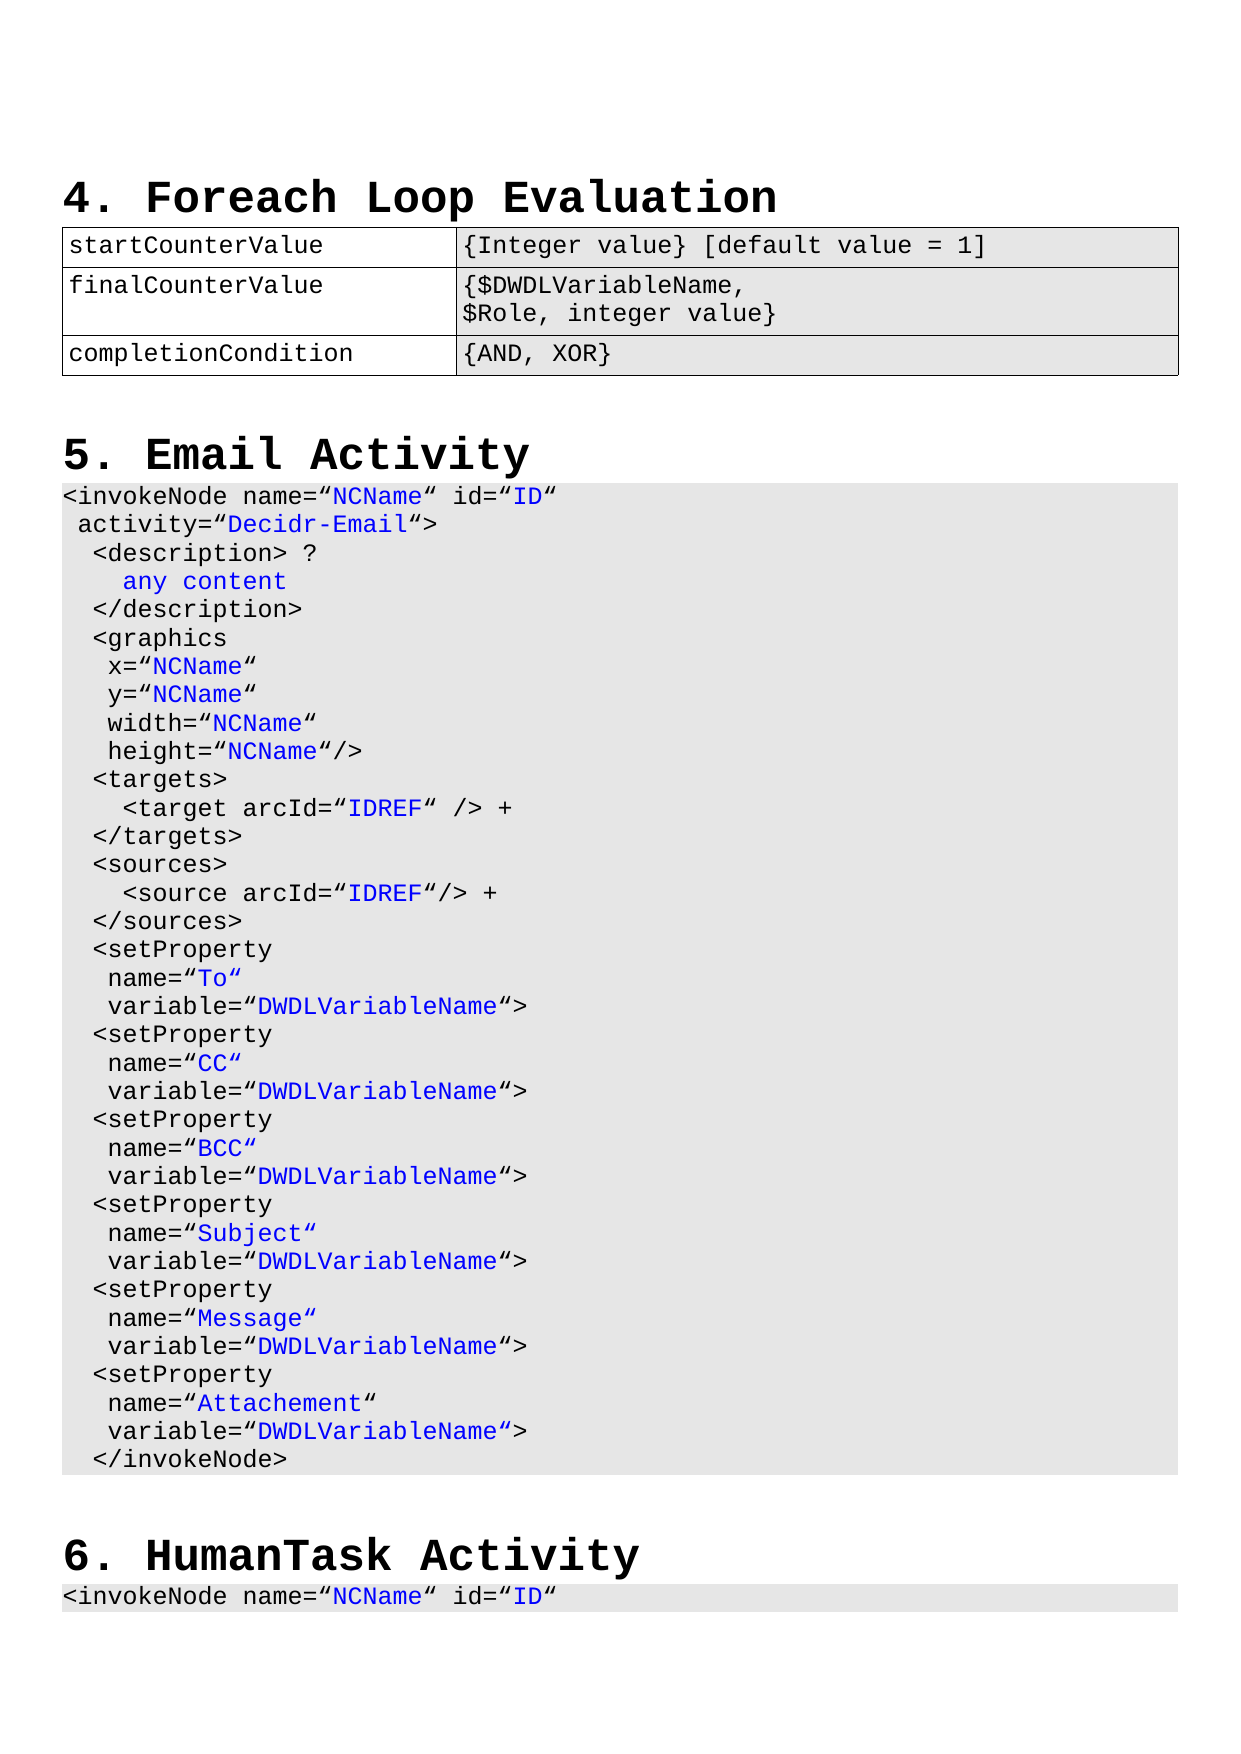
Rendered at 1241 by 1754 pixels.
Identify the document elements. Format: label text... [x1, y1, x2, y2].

text y=“NCName“ [62, 682, 1178, 710]
text variable=“DWDLVariableName“> [62, 1248, 1178, 1277]
text 5. Email Activity [62, 432, 1178, 483]
text <source arcId=“IDREF“/> + [62, 880, 1178, 908]
text name=“Attachement“ [62, 1390, 1178, 1418]
text </description> [62, 597, 1178, 625]
text name=“Message“ [62, 1305, 1178, 1333]
text height=“NCName“/> [62, 738, 1178, 767]
text variable=“DWDLVariableName“> [62, 1418, 1178, 1447]
text </targets> [62, 823, 1178, 852]
text activity=“Decidr-Email“> [62, 512, 1178, 540]
table_header startCounterValue [63, 228, 456, 267]
text name=“Subject“ [62, 1220, 1178, 1248]
text 4. Foreach Loop Evaluation [62, 175, 1178, 227]
text <targets> [62, 767, 1178, 795]
text variable=“DWDLVariableName“> [62, 1163, 1178, 1192]
text <sources> [62, 852, 1178, 880]
text <graphics [62, 625, 1178, 653]
text name=“CC“ [62, 1050, 1178, 1078]
text </invokeNode> [62, 1447, 1178, 1475]
text <setProperty [62, 1022, 1178, 1050]
text <setProperty [62, 1107, 1178, 1135]
text <invokeNode name=“NCName“ id=“ID“ [62, 483, 1178, 512]
table_cell finalCounterValue [63, 268, 456, 335]
text width=“NCName“ [62, 710, 1178, 738]
text <invokeNode name=“NCName“ id=“ID“ [62, 1584, 1178, 1612]
text 6. HumanTask Activity [62, 1532, 1178, 1584]
text <setProperty [62, 1362, 1178, 1390]
text </sources> [62, 908, 1178, 937]
text <setProperty [62, 1192, 1178, 1220]
text <description> ? [62, 540, 1178, 568]
text <setProperty [62, 937, 1178, 965]
text variable=“DWDLVariableName“> [62, 993, 1178, 1022]
text any content [62, 568, 1178, 597]
text name=“To“ [62, 965, 1178, 993]
text x=“NCName“ [62, 653, 1178, 682]
text <target arcId=“IDREF“ /> + [62, 795, 1178, 823]
table_cell {AND, XOR} [457, 336, 1178, 375]
text <setProperty [62, 1277, 1178, 1305]
text variable=“DWDLVariableName“> [62, 1333, 1178, 1362]
table_cell completionCondition [63, 336, 456, 375]
table_header {Integer value} [default value = 1] [457, 228, 1178, 267]
table_cell {$DWDLVariableName, $Role, integer value} [457, 268, 1178, 335]
text variable=“DWDLVariableName“> [62, 1078, 1178, 1107]
text name=“BCC“ [62, 1135, 1178, 1163]
